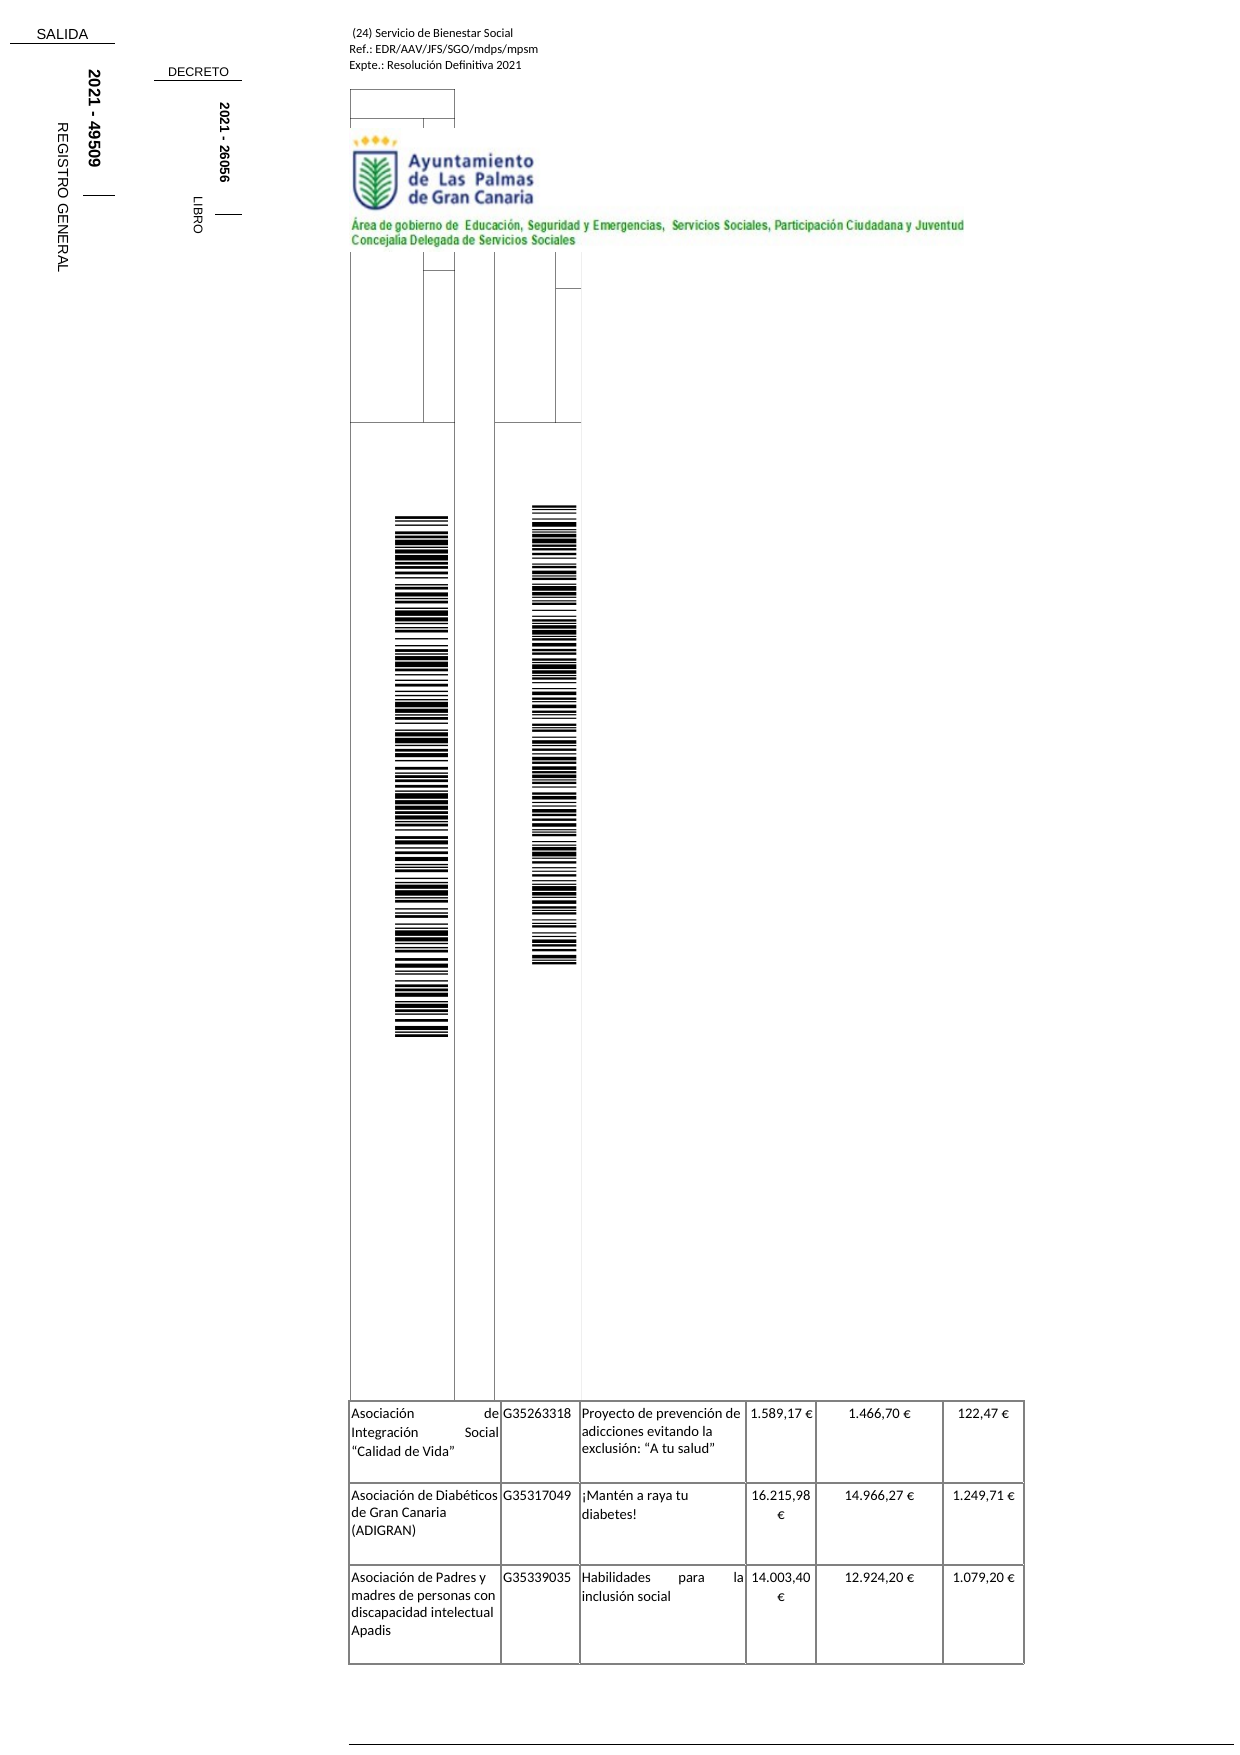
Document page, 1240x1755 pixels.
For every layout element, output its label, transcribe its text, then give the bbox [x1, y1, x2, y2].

table_cell G35339035 [502, 1566, 579, 1662]
table_cell 12.924,20 € [817, 1566, 942, 1662]
table_cell 1.079,20 € [944, 1566, 1023, 1662]
table_cell ¡Mantén a raya tu diabetes! [581, 1484, 745, 1564]
table_cell 1.589,17 € [747, 1402, 815, 1482]
table_cell Habilidades para la inclusión social [581, 1566, 745, 1662]
table_cell 14.966,27 € [817, 1484, 942, 1564]
table_cell 122,47 € [944, 1402, 1023, 1482]
table_cell Asociación de Padres y madres de personas con discapacidad intelectual Apadis [350, 1566, 500, 1662]
table_cell Proyecto de prevención de adicciones evitando la exclusión: “A tu salud” [581, 1402, 745, 1482]
table_cell 1.249,71 € [944, 1484, 1023, 1564]
table_cell G35263318 [502, 1402, 579, 1482]
table_cell 14.003,40 € [747, 1566, 815, 1662]
table_cell Asociación de Diabéticos de Gran Canaria (ADIGRAN) [350, 1484, 500, 1564]
table_cell 16.215,98 € [747, 1484, 815, 1564]
table_cell G35317049 [502, 1484, 579, 1564]
table_cell Asociación de Integración Social “Calidad de Vida” [350, 1402, 500, 1482]
table_cell 1.466,70 € [817, 1402, 942, 1482]
